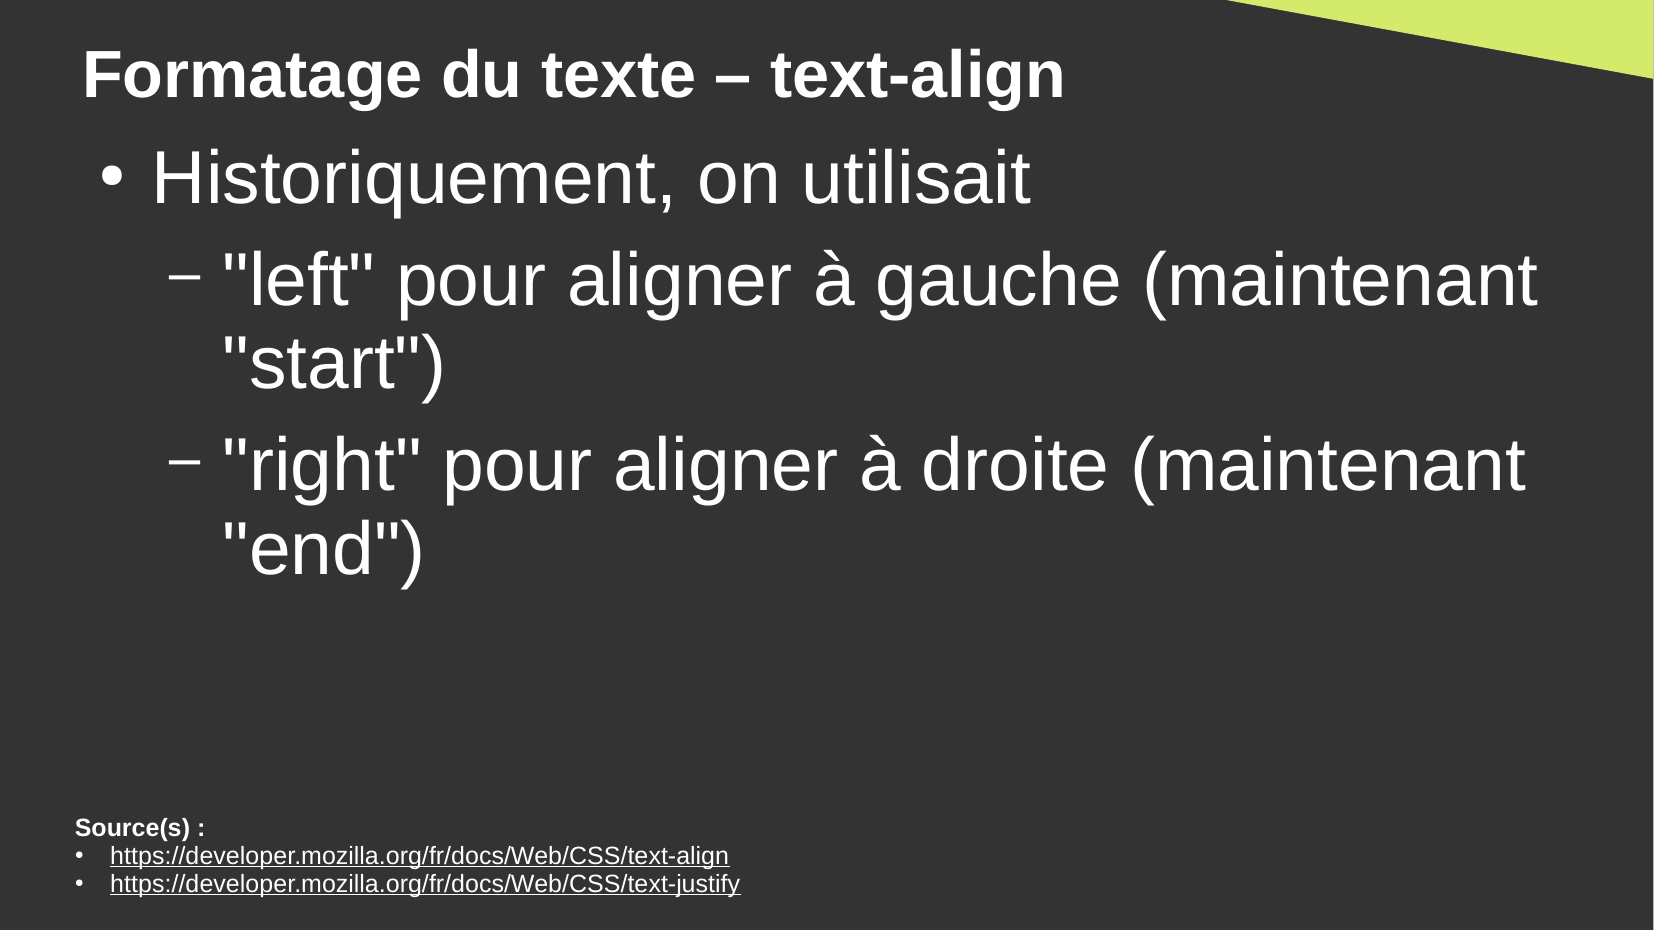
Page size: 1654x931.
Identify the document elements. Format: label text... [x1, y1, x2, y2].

list Historiquement, on utilisait "left" pour aligner à gauche (maintenant "start") "right" pour aligner à droite (maintenant "end") [80, 135, 1605, 721]
text_box Source(s) : https://developer.mozilla.org/fr/docs/Web/CSS/text-align https://developer.mozilla.org/fr/docs/Web/CSS/text-justify [60, 806, 1546, 931]
title Formatage du texte – text-align [82, 37, 1571, 114]
text_box [1226, 0, 1654, 79]
